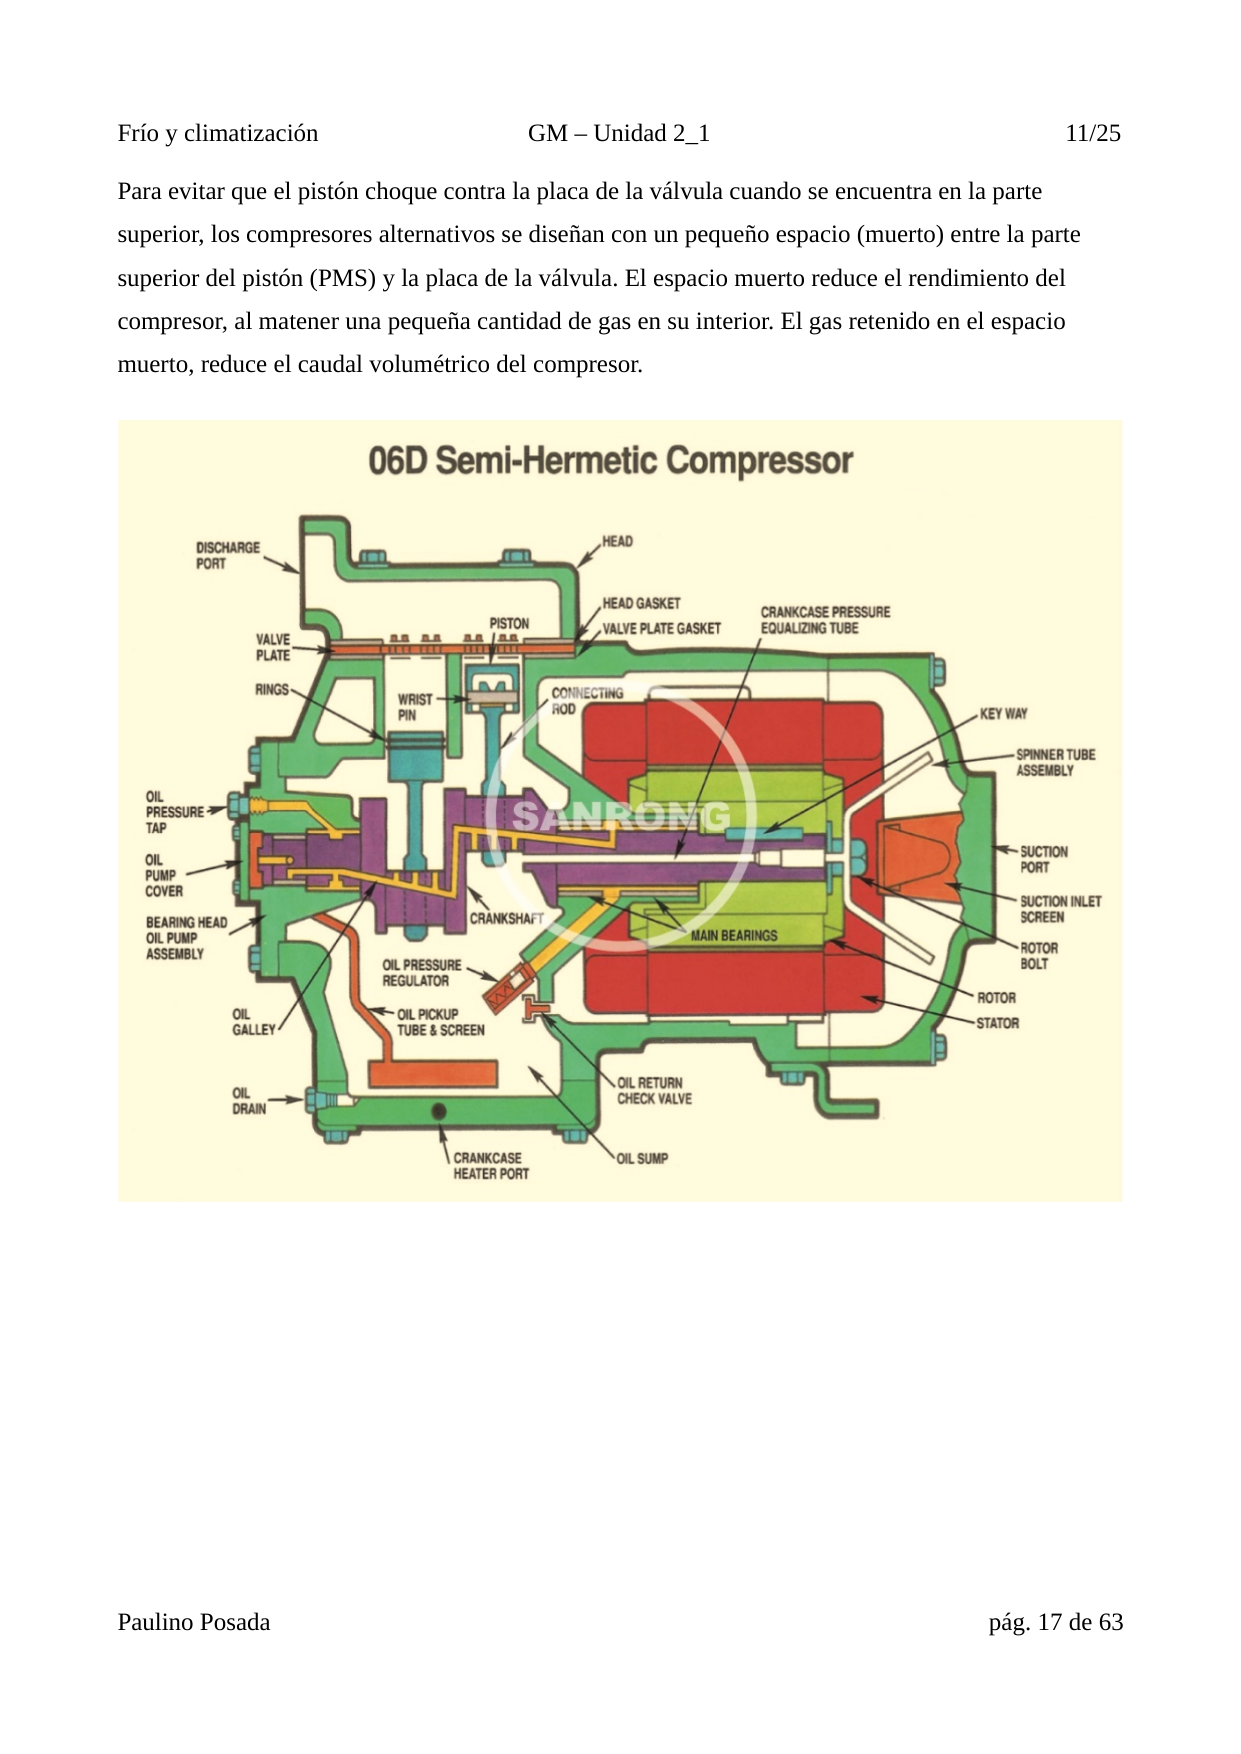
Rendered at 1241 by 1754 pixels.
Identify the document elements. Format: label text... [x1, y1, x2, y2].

text Para evitar que el pistón choque contra la placa de la válvula cuando se encuentra en la parte [117, 176, 1123, 205]
picture [118, 420, 1123, 1202]
text superior, los compresores alternativos se diseñan con un pequeño espacio (muerto) entre la parte [117, 219, 1123, 248]
text superior del pistón (PMS) y la placa de la válvula. El espacio muerto reduce el rendimiento del compresor, al matener una pequeña cantidad de gas en su interior. El gas retenido en el espacio muerto, reduce el caudal volumétrico del compresor. [117, 263, 1123, 378]
